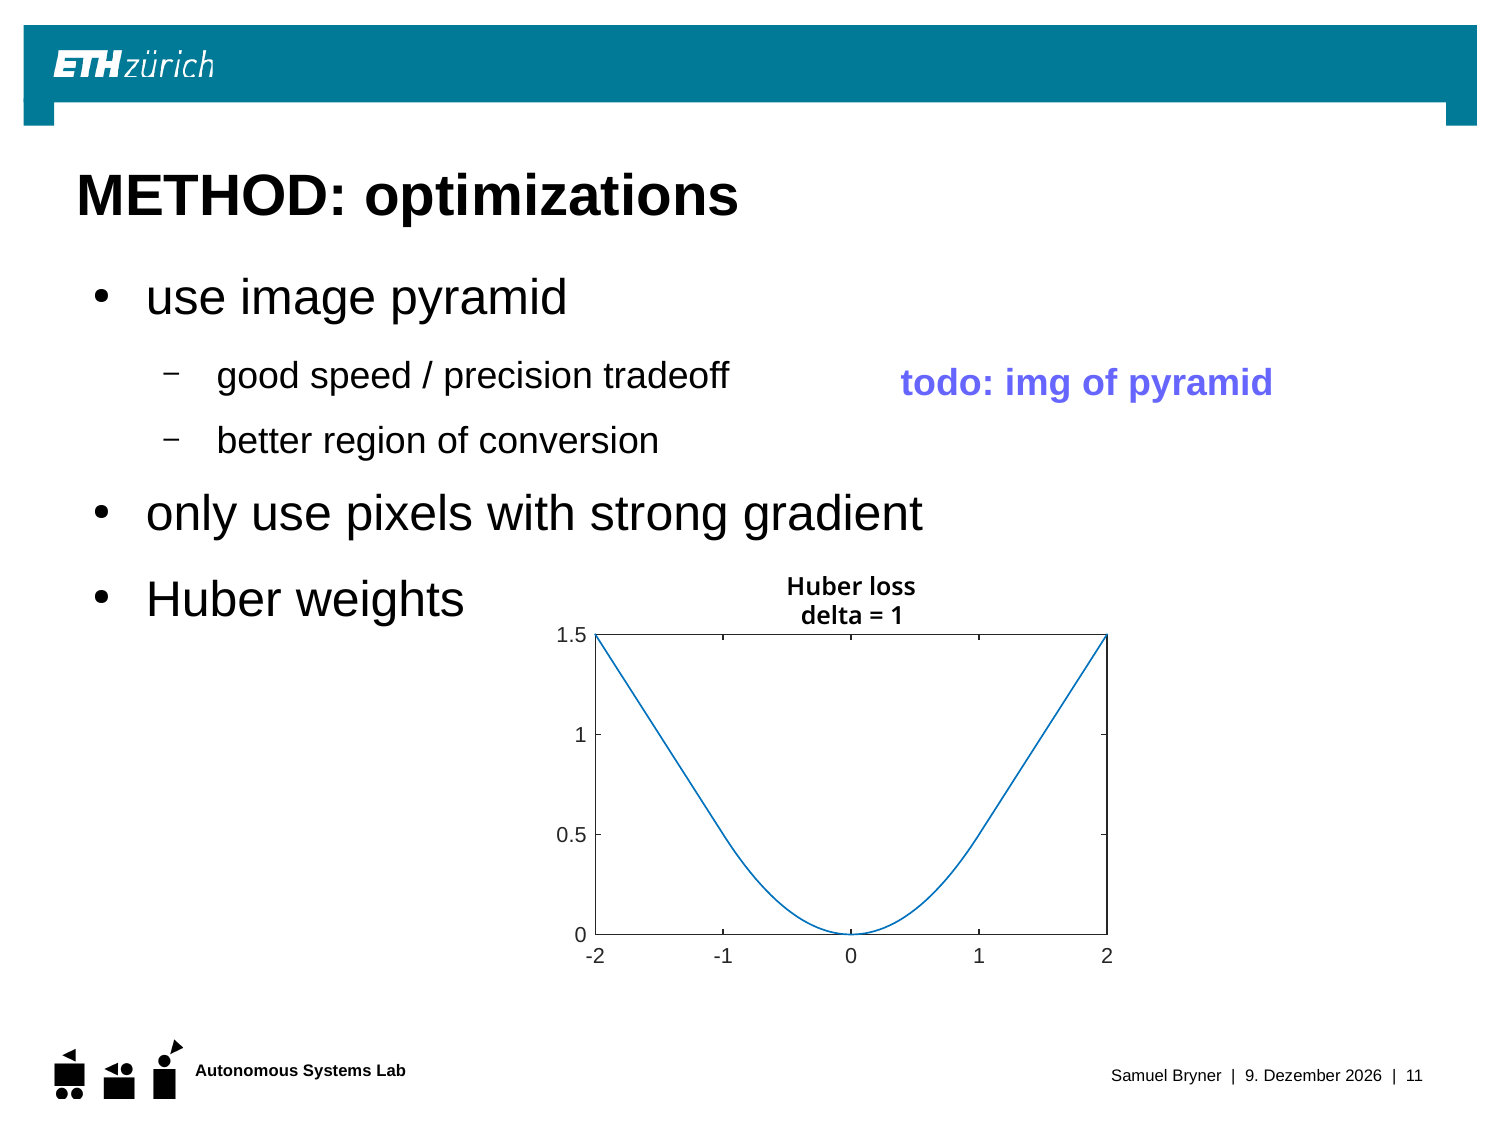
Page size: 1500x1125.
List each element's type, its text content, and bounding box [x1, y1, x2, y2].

text_box todo: img of pyramid [885, 354, 1290, 412]
list use image pyramid good speed / precision tradeoff better region of conversion only use pixels with strong gradient Huber weights [75, 269, 1425, 1016]
title METHOD: optimizations [53, 101, 1447, 290]
picture [507, 570, 1172, 981]
